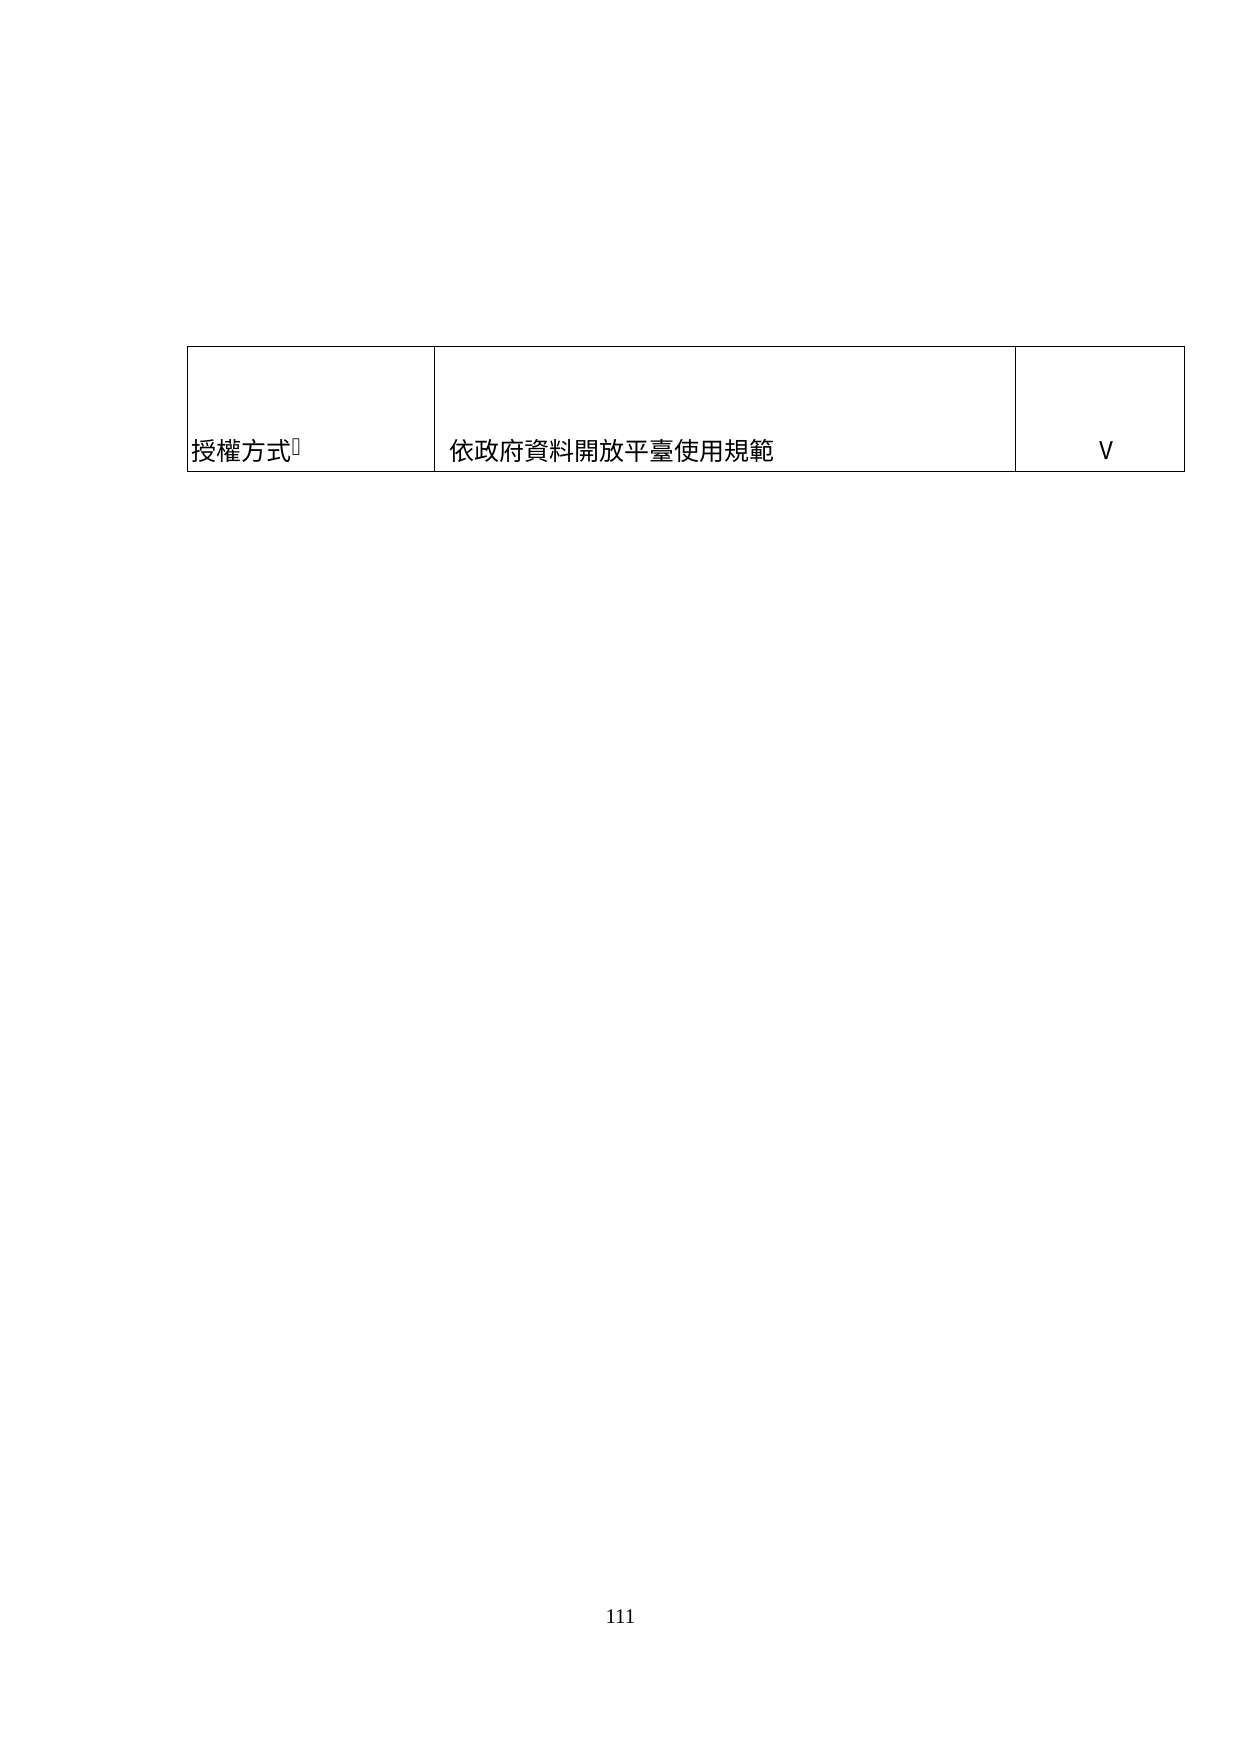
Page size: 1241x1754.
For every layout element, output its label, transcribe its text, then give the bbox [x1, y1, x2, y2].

table_cell V [1016, 347, 1184, 471]
table_cell 依政府資料開放平臺使用規範 [435, 347, 1015, 471]
table_cell 授權方式 [188, 347, 434, 471]
